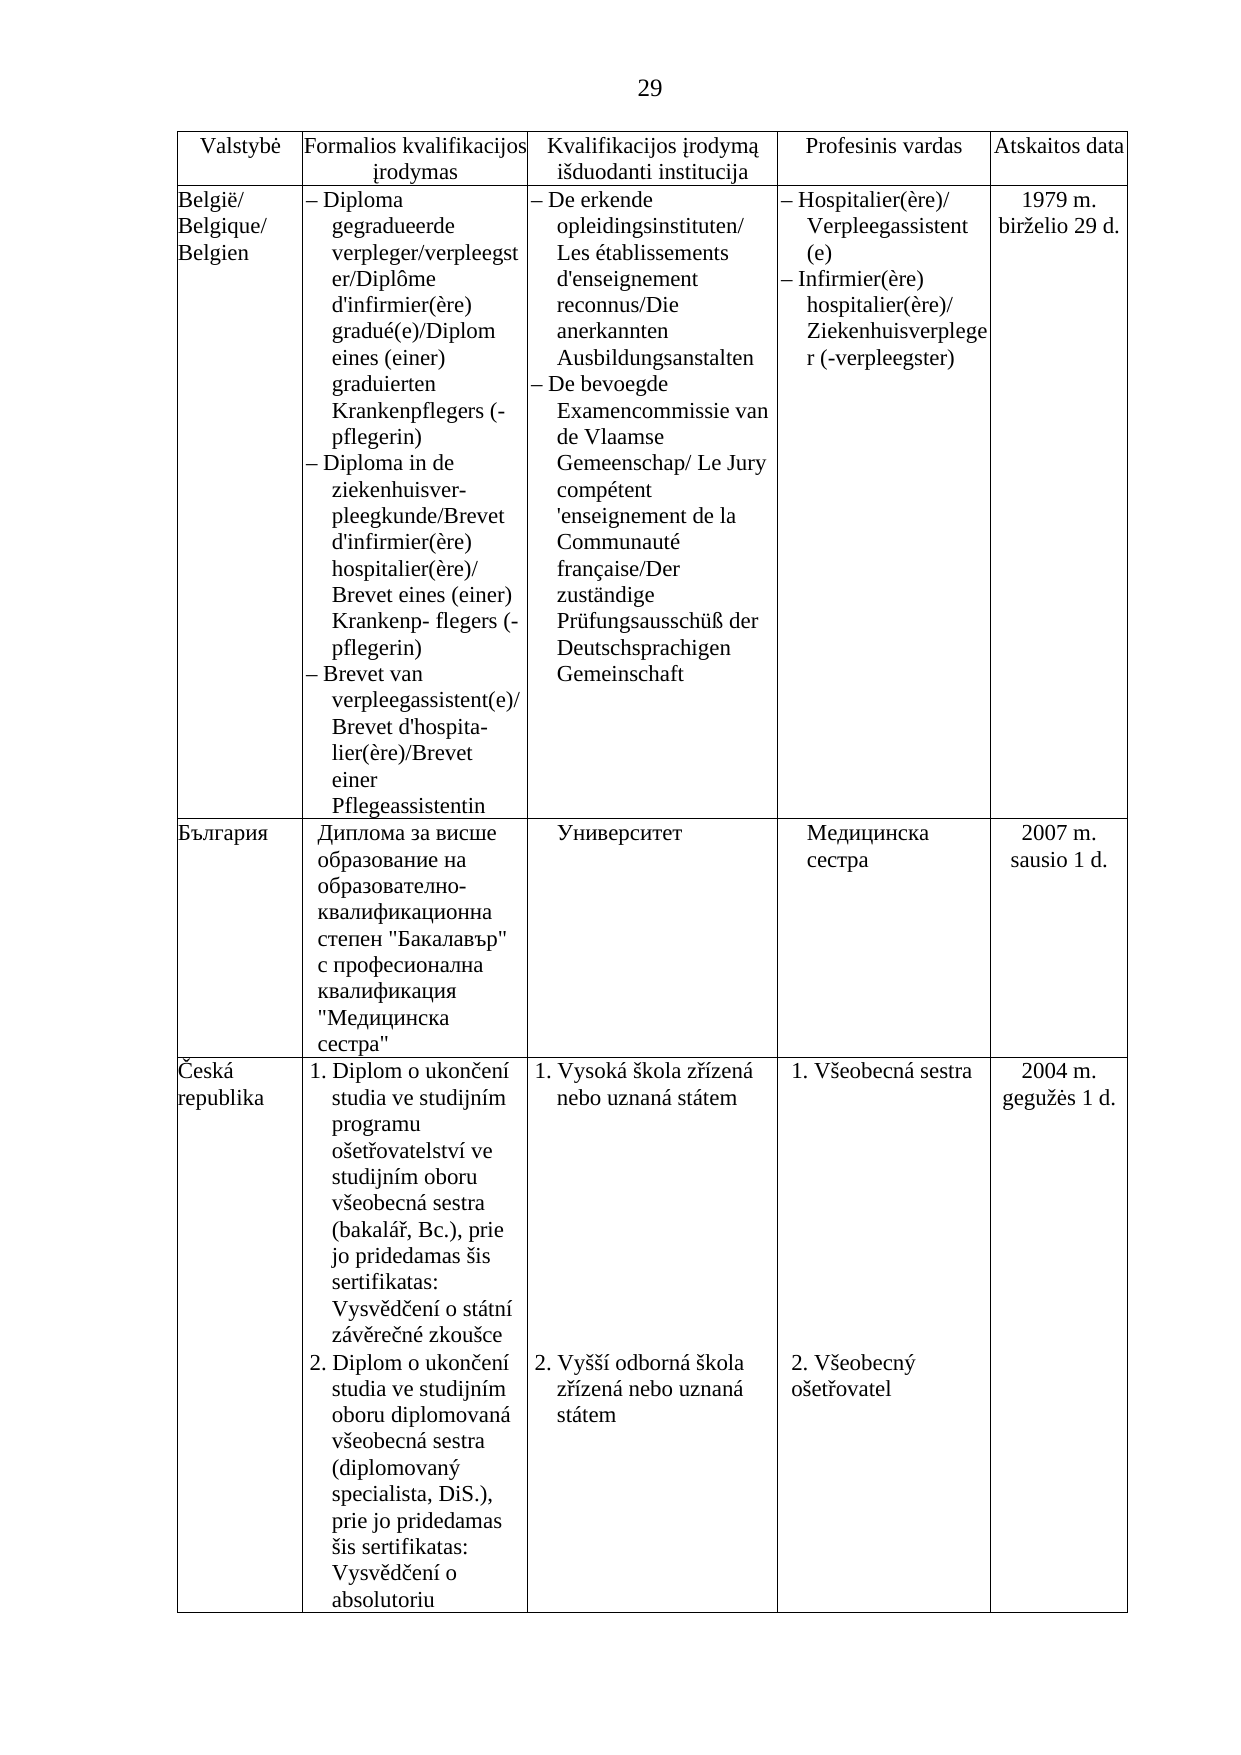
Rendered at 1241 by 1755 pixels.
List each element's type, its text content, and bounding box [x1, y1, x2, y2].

table_cell 1979 m. birželio 29 d. [991, 186, 1127, 818]
table_cell – Hospitalier(ère)/ Verpleegassistent(e) – Infirmier(ère) hospitalier(ère)/ Ziekenhuisverpleger (-verpleegster) [778, 186, 990, 818]
table_cell 1. Diplom o ukončení studia ve studijním programu ošetřovatelství ve studijním oboru všeobecná sestra (bakalář, Bc.), prie jo pridedamas šis sertifikatas: Vysvědčení o státní závěrečné zkoušce [303, 1058, 527, 1347]
table_cell България [178, 819, 302, 1057]
table_header Valstybė [178, 132, 302, 185]
table_header Formalios kvalifikacijos įrodymas [303, 132, 527, 185]
table_cell 2. Vyšší odborná škola zřízená nebo uznaná státem [528, 1348, 777, 1612]
table_cell 2. Diplom o ukončení studia ve studijním oboru diplomovaná všeobecná sestra (diplomovaný specialista, DiS.), prie jo pridedamas šis sertifikatas: Vysvědčení o absolutoriu [303, 1348, 527, 1612]
table_cell Университет [528, 819, 777, 1057]
table_cell België/ Belgique/ Belgien [178, 186, 302, 818]
table_cell Диплома за висше образование на образователно-квалификационна степен "Бакалавър" с професионална квалификация "Медицинска сестра" [303, 819, 527, 1057]
table_header Atskaitos data [991, 132, 1127, 185]
table_header Profesinis vardas [778, 132, 990, 185]
table_cell 2. Všeobecný ošetřovatel [778, 1348, 990, 1612]
table_cell 2007 m. sausio 1 d. [991, 819, 1127, 1057]
table_cell Česká republika [178, 1058, 302, 1612]
table_cell – De erkende opleidingsinstituten/ Les établissements d'enseignement reconnus/Die anerkannten Ausbildungsanstalten – De bevoegde Examencommissie van de Vlaamse Gemeenschap/ Le Jury compétent 'enseignement de la Communauté française/Der zuständige Prüfungsausschüß der Deutschsprachigen Gemeinschaft [528, 186, 777, 818]
table_cell 2004 m. gegužės 1 d. [991, 1058, 1127, 1612]
table_cell Медицинска сестра [778, 819, 990, 1057]
table_cell – Diploma gegradueerde verpleger/verpleegster/Diplôme d'infirmier(ère) gradué(e)/Diplom eines (einer) graduierten Krankenpflegers (-pflegerin) – Diploma in de ziekenhuisver- pleegkunde/Brevet d'infirmier(ère) hospitalier(ère)/ Brevet eines (einer) Krankenp- flegers (-pflegerin) – Brevet van verpleegassistent(e)/ Brevet d'hospita-lier(ère)/Brevet einer Pflegeassistentin [303, 186, 527, 818]
table_cell 1. Vysoká škola zřízená nebo uznaná státem [528, 1058, 777, 1347]
table_header Kvalifikacijos įrodymą išduodanti institucija [528, 132, 777, 185]
table_cell 1. Všeobecná sestra [778, 1058, 990, 1347]
